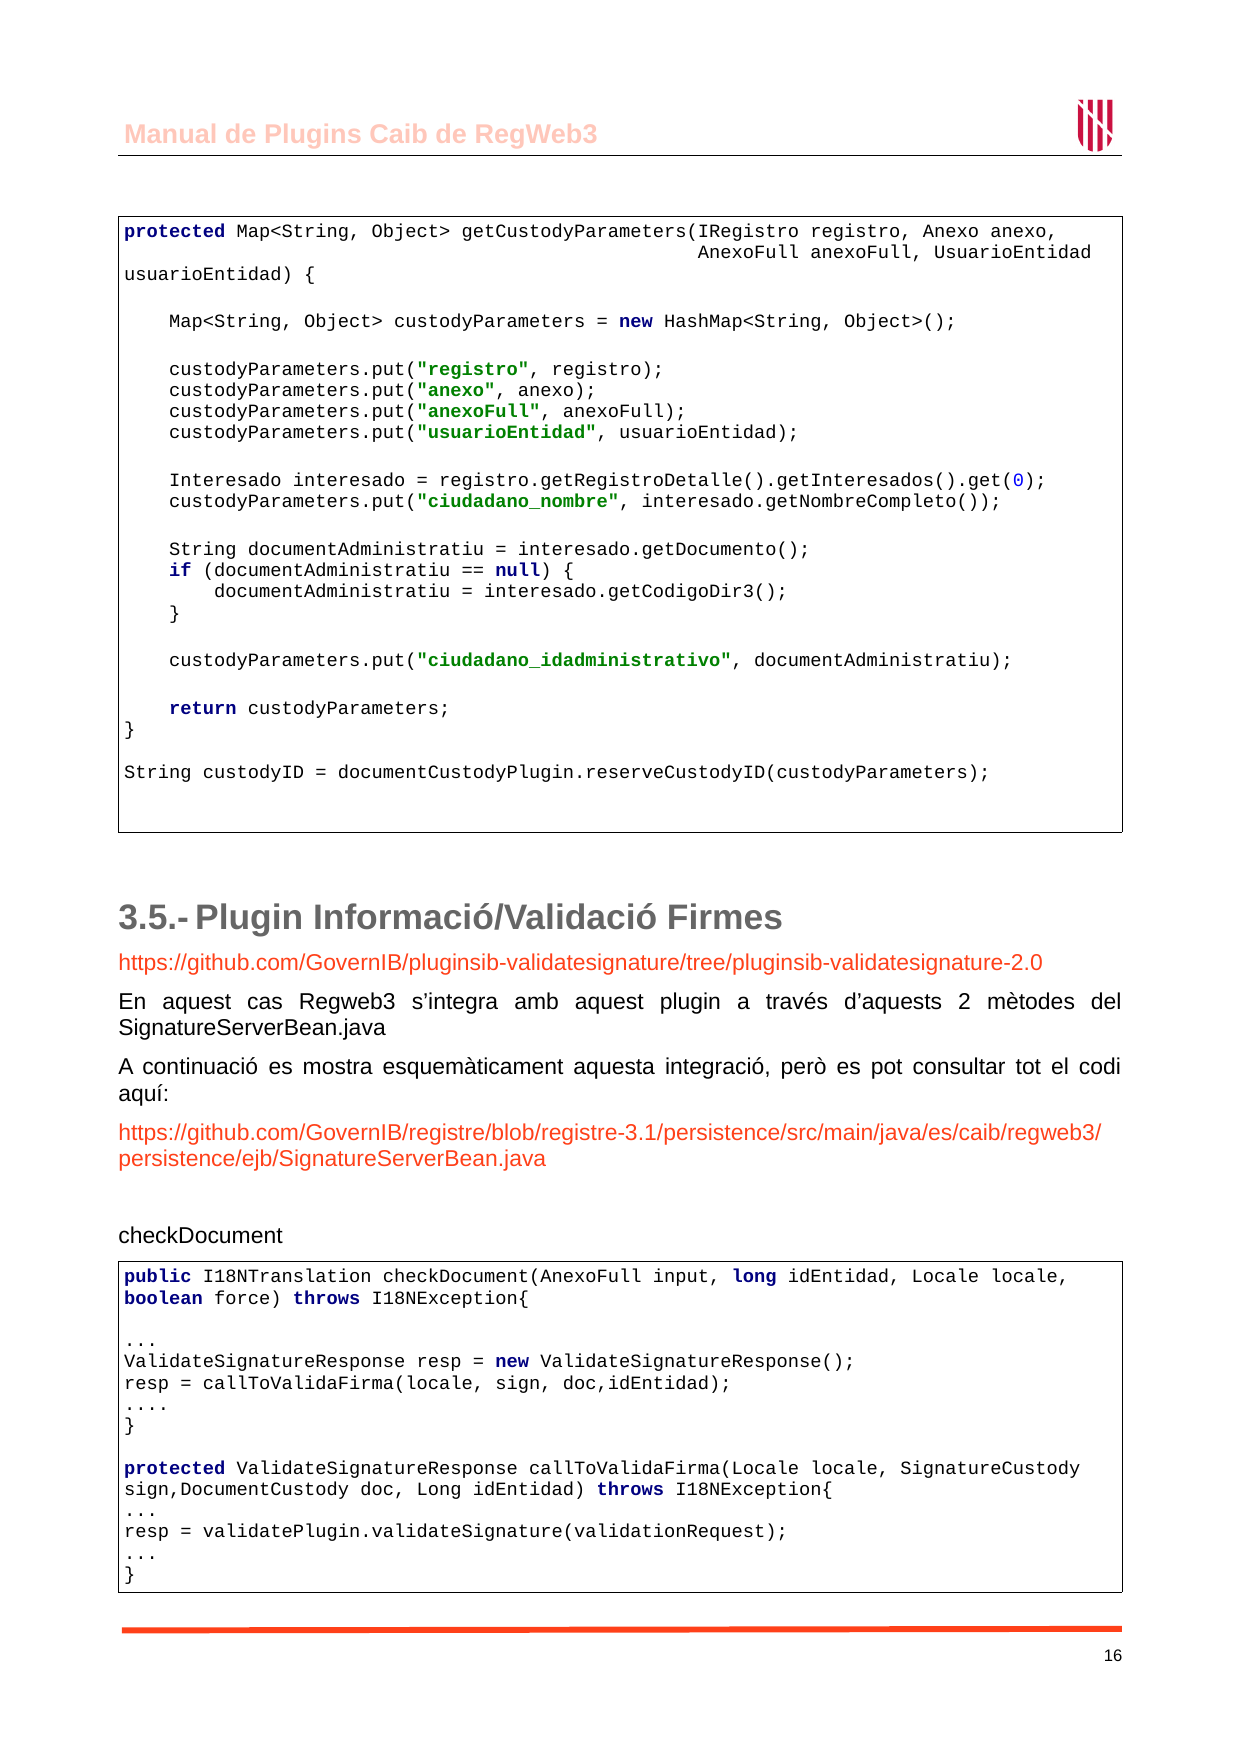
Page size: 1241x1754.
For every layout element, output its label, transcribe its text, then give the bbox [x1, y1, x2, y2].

text https://github.com/GovernIB/pluginsib-validatesignature/tree/pluginsib-validatesignature-2.0 [118, 949, 1122, 976]
table_header public I18NTranslation checkDocument(AnexoFull input, long idEntidad, Locale locale, boolean force) throws I18NException{ ... ValidateSignatureResponse resp = new ValidateSignatureResponse(); resp = callToValidaFirma(locale, sign, doc,idEntidad); .... } protected ValidateSignatureResponse callToValidaFirma(Locale locale, SignatureCustody sign,DocumentCustody doc, Long idEntidad) throws I18NException{ ... resp = validatePlugin.validateSignature(validationRequest); ... } [119, 1262, 1122, 1592]
text https://github.com/GovernIB/registre/blob/registre-3.1/persistence/src/main/java/es/caib/regweb3/persistence/ejb/SignatureServerBean.java [118, 1118, 1122, 1171]
picture [1075, 97, 1115, 153]
text En aquest cas Regweb3 s’integra amb aquest plugin a través d’aquests 2 mètodes del SignatureServerBean.java [118, 988, 1122, 1041]
table_header protected Map<String, Object> getCustodyParameters(IRegistro registro, Anexo anexo, AnexoFull anexoFull, UsuarioEntidad usuarioEntidad) { Map<String, Object> custodyParameters = new HashMap<String, Object>(); custodyParameters.put("registro", registro); custodyParameters.put("anexo", anexo); custodyParameters.put("anexoFull", anexoFull); custodyParameters.put("usuarioEntidad", usuarioEntidad); Interesado interesado = registro.getRegistroDetalle().getInteresados().get(0); custodyParameters.put("ciudadano_nombre", interesado.getNombreCompleto()); String documentAdministratiu = interesado.getDocumento(); if (documentAdministratiu == null) { documentAdministratiu = interesado.getCodigoDir3(); } custodyParameters.put("ciudadano_idadministrativo", documentAdministratiu); return custodyParameters; } String custodyID = documentCustodyPlugin.reserveCustodyID(custodyParameters); [119, 217, 1122, 832]
subtitle Plugin Informació/Validació Firmes [118, 896, 1122, 937]
text A continuació es mostra esquemàticament aquesta integració, però es pot consultar tot el codi aquí: [118, 1053, 1122, 1106]
text checkDocument [118, 1222, 1122, 1249]
